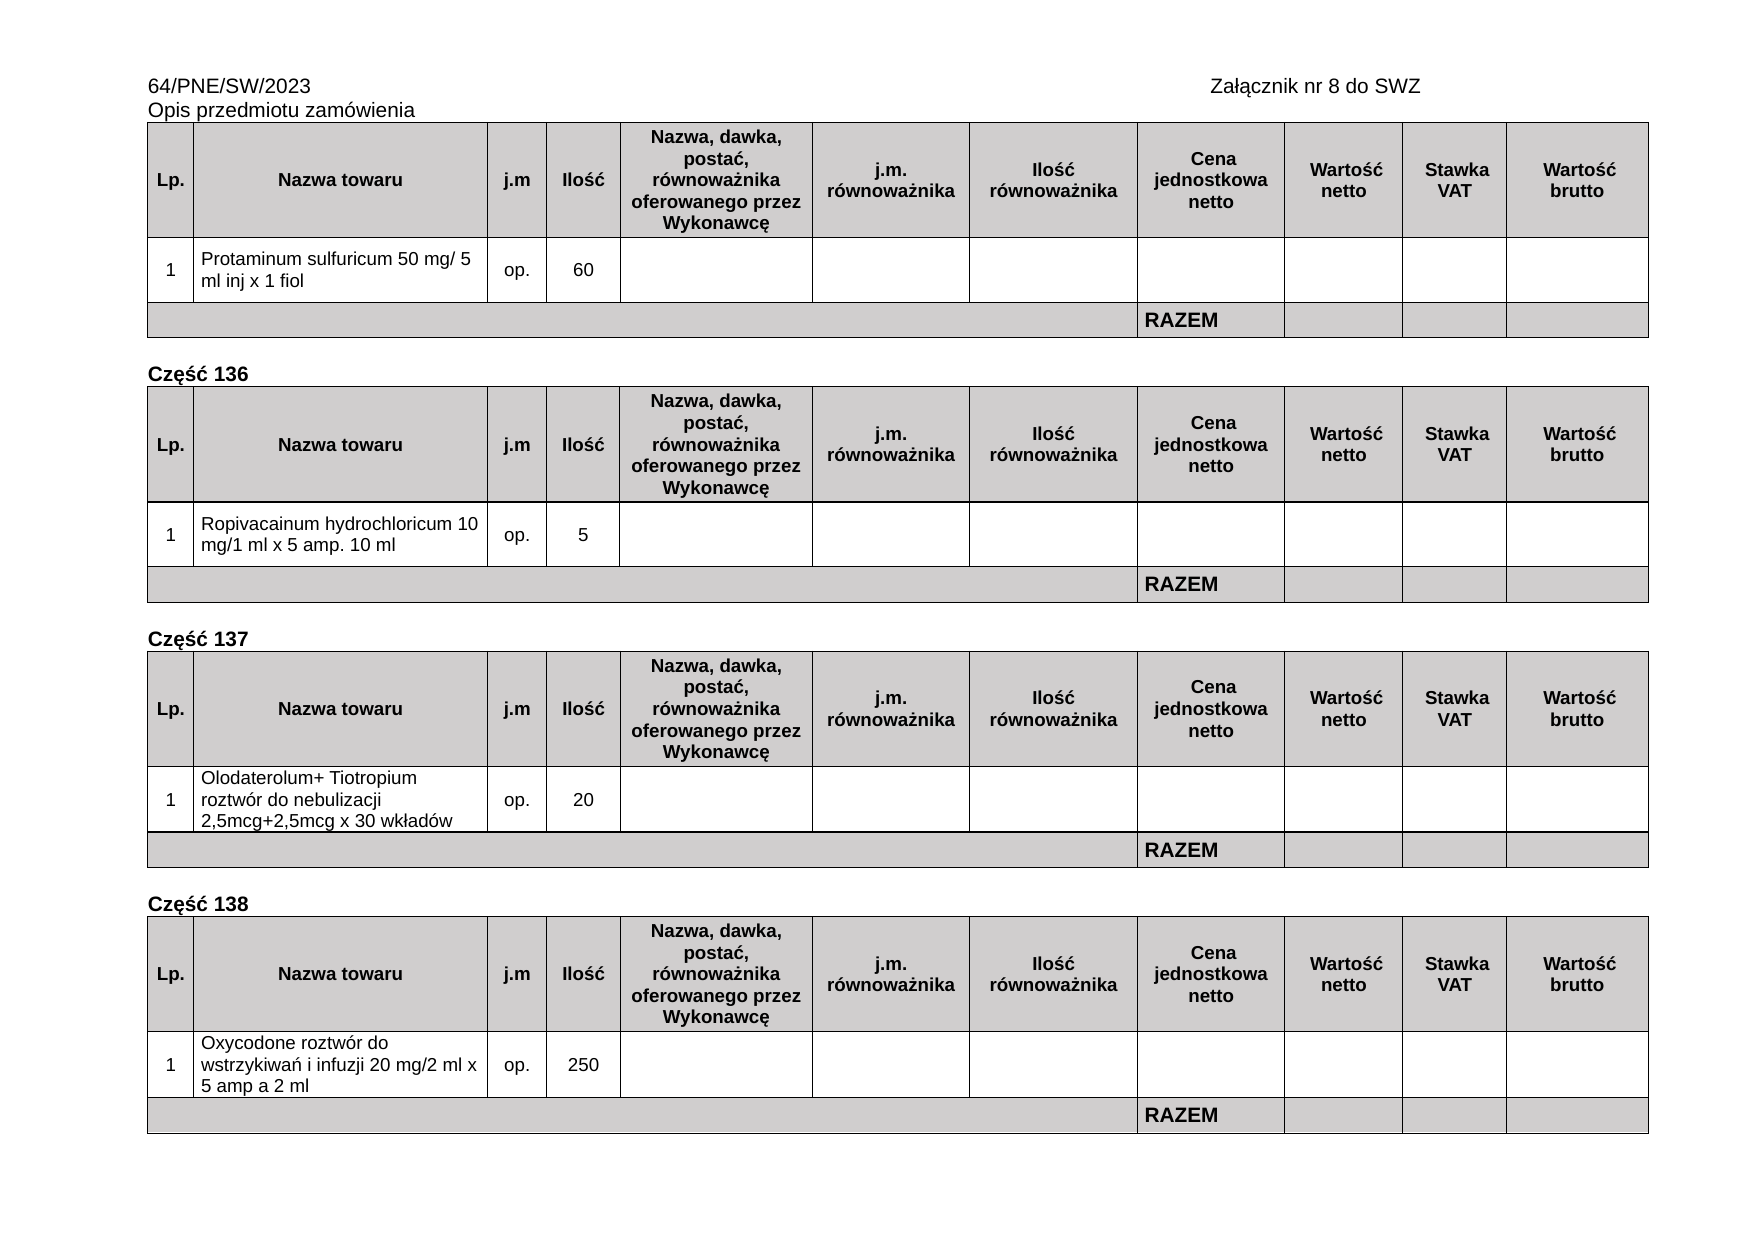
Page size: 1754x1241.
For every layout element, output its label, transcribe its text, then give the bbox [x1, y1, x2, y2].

table_header Nazwa, dawka, postać, równoważnika oferowanego przez Wykonawcę [621, 123, 812, 237]
table_cell RAZEM [1138, 1098, 1284, 1132]
table_cell [1285, 567, 1402, 602]
table_header j.m [488, 387, 546, 501]
table_header Ilość [547, 652, 620, 766]
table_cell Olodaterolum+ Tiotropium roztwór do nebulizacji 2,5mcg+2,5mcg x 30 wkładów [194, 767, 487, 831]
table_cell [1285, 767, 1402, 831]
table_header Wartość netto [1285, 123, 1402, 237]
table_header Nazwa towaru [194, 917, 487, 1031]
table_cell [1403, 1032, 1506, 1097]
table_cell 1 [148, 503, 193, 566]
table_header Nazwa, dawka, postać, równoważnika oferowanego przez Wykonawcę [620, 387, 812, 501]
table_cell [621, 1032, 812, 1097]
table_cell [1285, 238, 1402, 302]
table_header j.m. równoważnika [813, 652, 969, 766]
table_header Stawka VAT [1403, 387, 1506, 501]
table_cell [1138, 1032, 1284, 1097]
table_cell RAZEM [1138, 567, 1284, 602]
table_cell [1507, 833, 1648, 867]
table_header Wartość brutto [1507, 652, 1648, 766]
table_cell [1138, 238, 1284, 302]
table_header Ilość równoważnika [970, 387, 1137, 501]
table_header j.m [488, 917, 546, 1031]
table_header Nazwa, dawka, postać, równoważnika oferowanego przez Wykonawcę [621, 652, 812, 766]
table_header Lp. [148, 123, 193, 237]
table_cell [970, 503, 1137, 566]
table_header Wartość netto [1285, 652, 1402, 766]
table_cell [1285, 303, 1402, 337]
table_cell [1403, 767, 1506, 831]
table_header j.m. równoważnika [813, 123, 969, 237]
table_cell [813, 238, 969, 302]
table_cell [1403, 503, 1506, 566]
table_header Stawka VAT [1403, 123, 1506, 237]
table_cell Protaminum sulfuricum 50 mg/ 5 ml inj x 1 fiol [194, 238, 487, 302]
table_header Nazwa towaru [194, 123, 487, 237]
table_header Ilość równoważnika [970, 652, 1137, 766]
table_cell 250 [547, 1032, 620, 1097]
table_cell [970, 767, 1137, 831]
table_cell [813, 1032, 969, 1097]
table_cell [148, 833, 1137, 867]
table_cell [1285, 1032, 1402, 1097]
table_cell [1138, 767, 1284, 831]
table_cell [1403, 303, 1506, 337]
table_cell [1403, 833, 1506, 867]
table_header Cena jednostkowa netto [1138, 917, 1284, 1031]
table_header Ilość [547, 123, 620, 237]
table_header Wartość netto [1285, 387, 1402, 501]
table_header Wartość brutto [1507, 387, 1648, 501]
table_header Nazwa, dawka, postać, równoważnika oferowanego przez Wykonawcę [621, 917, 812, 1031]
table_cell [813, 503, 969, 566]
table_cell 20 [547, 767, 620, 831]
table_header j.m. równoważnika [813, 387, 969, 501]
table_cell 60 [547, 238, 620, 302]
table_header j.m [488, 123, 546, 237]
table_cell [621, 238, 812, 302]
table_header Ilość równoważnika [970, 917, 1137, 1031]
table_header Ilość [547, 387, 619, 501]
table_cell [1403, 567, 1506, 602]
table_cell [148, 567, 1137, 602]
table_header Lp. [148, 387, 193, 501]
table_header Ilość równoważnika [970, 123, 1137, 237]
table_header Wartość brutto [1507, 123, 1648, 237]
table_cell [1507, 303, 1648, 337]
table_cell [1285, 1098, 1402, 1132]
table_cell [1403, 1098, 1506, 1132]
table_header Stawka VAT [1403, 917, 1506, 1031]
text Część 138 [148, 892, 1606, 916]
text Część 136 [148, 362, 1606, 386]
table_cell op. [488, 767, 546, 831]
table_header j.m [488, 652, 546, 766]
table_cell [148, 1098, 1137, 1132]
table_cell [970, 1032, 1137, 1097]
table_header Lp. [148, 917, 193, 1031]
table_cell [1507, 767, 1648, 831]
table_header Wartość netto [1285, 917, 1402, 1031]
table_cell 1 [148, 767, 193, 831]
table_header Cena jednostkowa netto [1138, 387, 1284, 501]
table_cell 1 [148, 1032, 193, 1097]
table_cell op. [488, 503, 546, 566]
table_header Stawka VAT [1403, 652, 1506, 766]
text Część 137 [148, 627, 1606, 651]
table_header Cena jednostkowa netto [1138, 123, 1284, 237]
table_header Lp. [148, 652, 193, 766]
table_header Cena jednostkowa netto [1138, 652, 1284, 766]
table_cell [1507, 567, 1648, 602]
table_cell [148, 303, 1137, 337]
table_cell [1138, 503, 1284, 566]
table_header Nazwa towaru [194, 387, 487, 501]
table_cell [620, 503, 812, 566]
table_cell [1285, 833, 1402, 867]
table_header j.m. równoważnika [813, 917, 969, 1031]
table_cell RAZEM [1138, 833, 1284, 867]
table_header Ilość [547, 917, 620, 1031]
table_cell [1403, 238, 1506, 302]
table_header Nazwa towaru [194, 652, 487, 766]
table_cell [1507, 1032, 1648, 1097]
table_cell [621, 767, 812, 831]
table_cell Oxycodone roztwór do wstrzykiwań i infuzji 20 mg/2 ml x 5 amp a 2 ml [194, 1032, 487, 1097]
table_cell [1507, 503, 1648, 566]
table_cell op. [488, 238, 546, 302]
table_cell [813, 767, 969, 831]
table_cell op. [488, 1032, 546, 1097]
table_cell 5 [547, 503, 619, 566]
table_header Wartość brutto [1507, 917, 1648, 1031]
table_cell Ropivacainum hydrochloricum 10 mg/1 ml x 5 amp. 10 ml [194, 503, 487, 566]
table_cell [1285, 503, 1402, 566]
table_cell [1507, 238, 1648, 302]
table_cell [970, 238, 1137, 302]
table_cell RAZEM [1138, 303, 1284, 337]
table_cell [1507, 1098, 1648, 1132]
table_cell 1 [148, 238, 193, 302]
